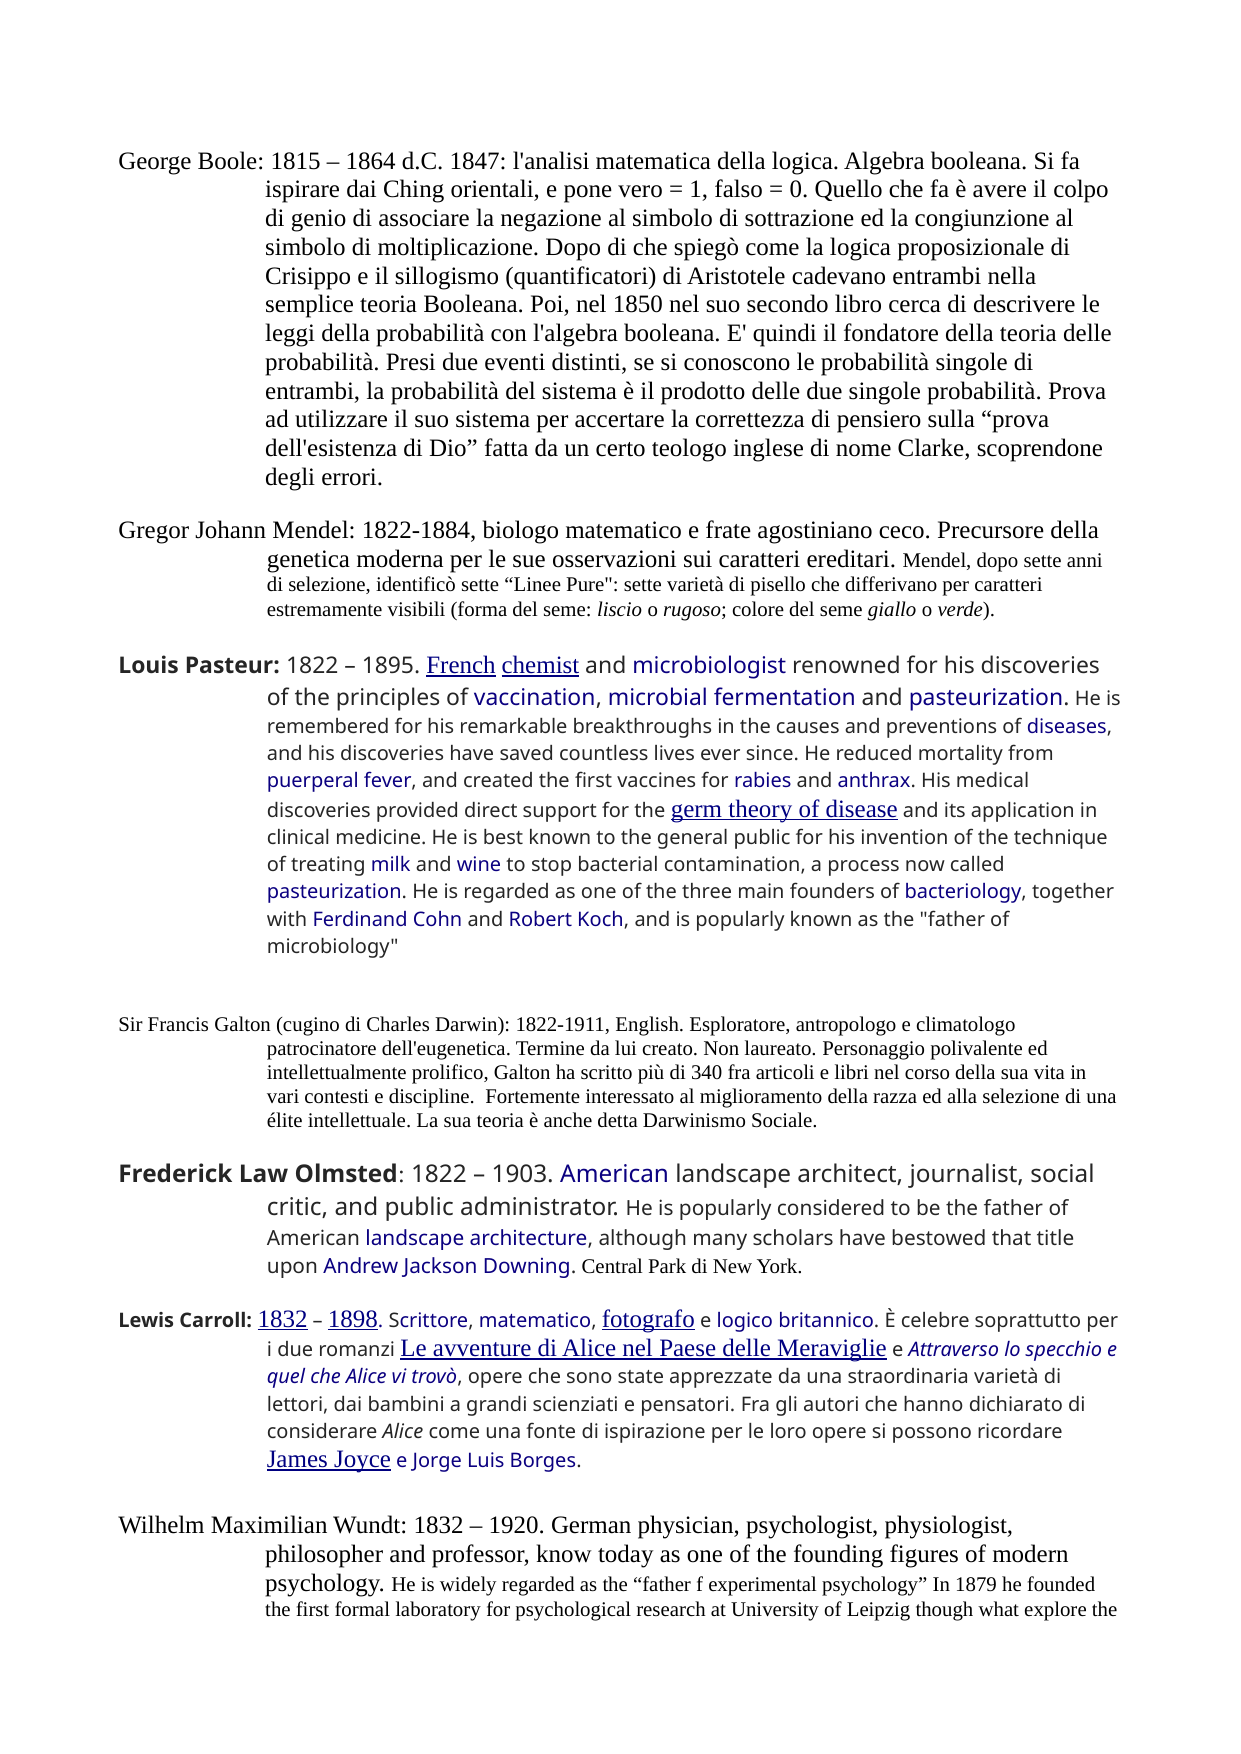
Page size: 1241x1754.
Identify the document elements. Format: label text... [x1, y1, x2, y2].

text Wilhelm Maximilian Wundt: 1832 – 1920. German physician, psychologist, physiologist, philosopher and professor, know today as one of the founding figures of modern psychology. He is widely regarded as the “father f experimental psychology” In 1879 he founded the first formal laboratory for psychological research at University of Leipzig though what explore the [118, 1510, 1122, 1621]
text Frederick Law Olmsted: 1822 – 1903. American landscape architect, journalist, social critic, and public administrator. He is popularly considered to be the father of American landscape architecture, although many scholars have bestowed that title upon Andrew Jackson Downing. Central Park di New York. [118, 1157, 1122, 1280]
text Lewis Carroll: 1832 – 1898. Scrittore, matematico, fotografo e logico britannico. È celebre soprattutto per i due romanzi Le avventure di Alice nel Paese delle Meraviglie e Attraverso lo specchio e quel che Alice vi trovò, opere che sono state apprezzate da una straordinaria varietà di lettori, dai bambini a grandi scienziati e pensatori. Fra gli autori che hanno dichiarato di considerare Alice come una fonte di ispirazione per le loro opere si possono ricordare James Joyce e Jorge Luis Borges. [118, 1304, 1122, 1474]
text Louis Pasteur: 1822 – 1895. French chemist and microbiologist renowned for his discoveries of the principles of vaccination, microbial fermentation and pasteurization. He is remembered for his remarkable breakthroughs in the causes and preventions of diseases, and his discoveries have saved countless lives ever since. He reduced mortality from puerperal fever, and created the first vaccines for rabies and anthrax. His medical discoveries provided direct support for the germ theory of disease and its application in clinical medicine. He is best known to the general public for his invention of the technique of treating milk and wine to stop bacterial contamination, a process now called pasteurization. He is regarded as one of the three main founders of bacteriology, together with Ferdinand Cohn and Robert Koch, and is popularly known as the "father of microbiology" [118, 649, 1122, 959]
text George Boole: 1815 – 1864 d.C. 1847: l'analisi matematica della logica. Algebra booleana. Si fa ispirare dai Ching orientali, e pone vero = 1, falso = 0. Quello che fa è avere il colpo di genio di associare la negazione al simbolo di sottrazione ed la congiunzione al simbolo di moltiplicazione. Dopo di che spiegò come la logica proposizionale di Crisippo e il sillogismo (quantificatori) di Aristotele cadevano entrambi nella semplice teoria Booleana. Poi, nel 1850 nel suo secondo libro cerca di descrivere le leggi della probabilità con l'algebra booleana. E' quindi il fondatore della teoria delle probabilità. Presi due eventi distinti, se si conoscono le probabilità singole di entrambi, la probabilità del sistema è il prodotto delle due singole probabilità. Prova ad utilizzare il suo sistema per accertare la correttezza di pensiero sulla “prova dell'esistenza di Dio” fatta da un certo teologo inglese di nome Clarke, scoprendone degli errori. [118, 146, 1122, 491]
text Gregor Johann Mendel: 1822-1884, biologo matematico e frate agostiniano ceco. Precursore della genetica moderna per le sue osservazioni sui caratteri ereditari. Mendel, dopo sette anni di selezione, identificò sette “Linee Pure": sette varietà di pisello che differivano per caratteri estremamente visibili (forma del seme: liscio o rugoso; colore del seme giallo o verde). [118, 515, 1122, 621]
text Sir Francis Galton (cugino di Charles Darwin): 1822-1911, English. Esploratore, antropologo e climatologo patrocinatore dell'eugenetica. Termine da lui creato. Non laureato. Personaggio polivalente ed intellettualmente prolifico, Galton ha scritto più di 340 fra articoli e libri nel corso della sua vita in vari contesti e discipline. Fortemente interessato al miglioramento della razza ed alla selezione di una élite intellettuale. La sua teoria è anche detta Darwinismo Sociale. [118, 1012, 1122, 1132]
